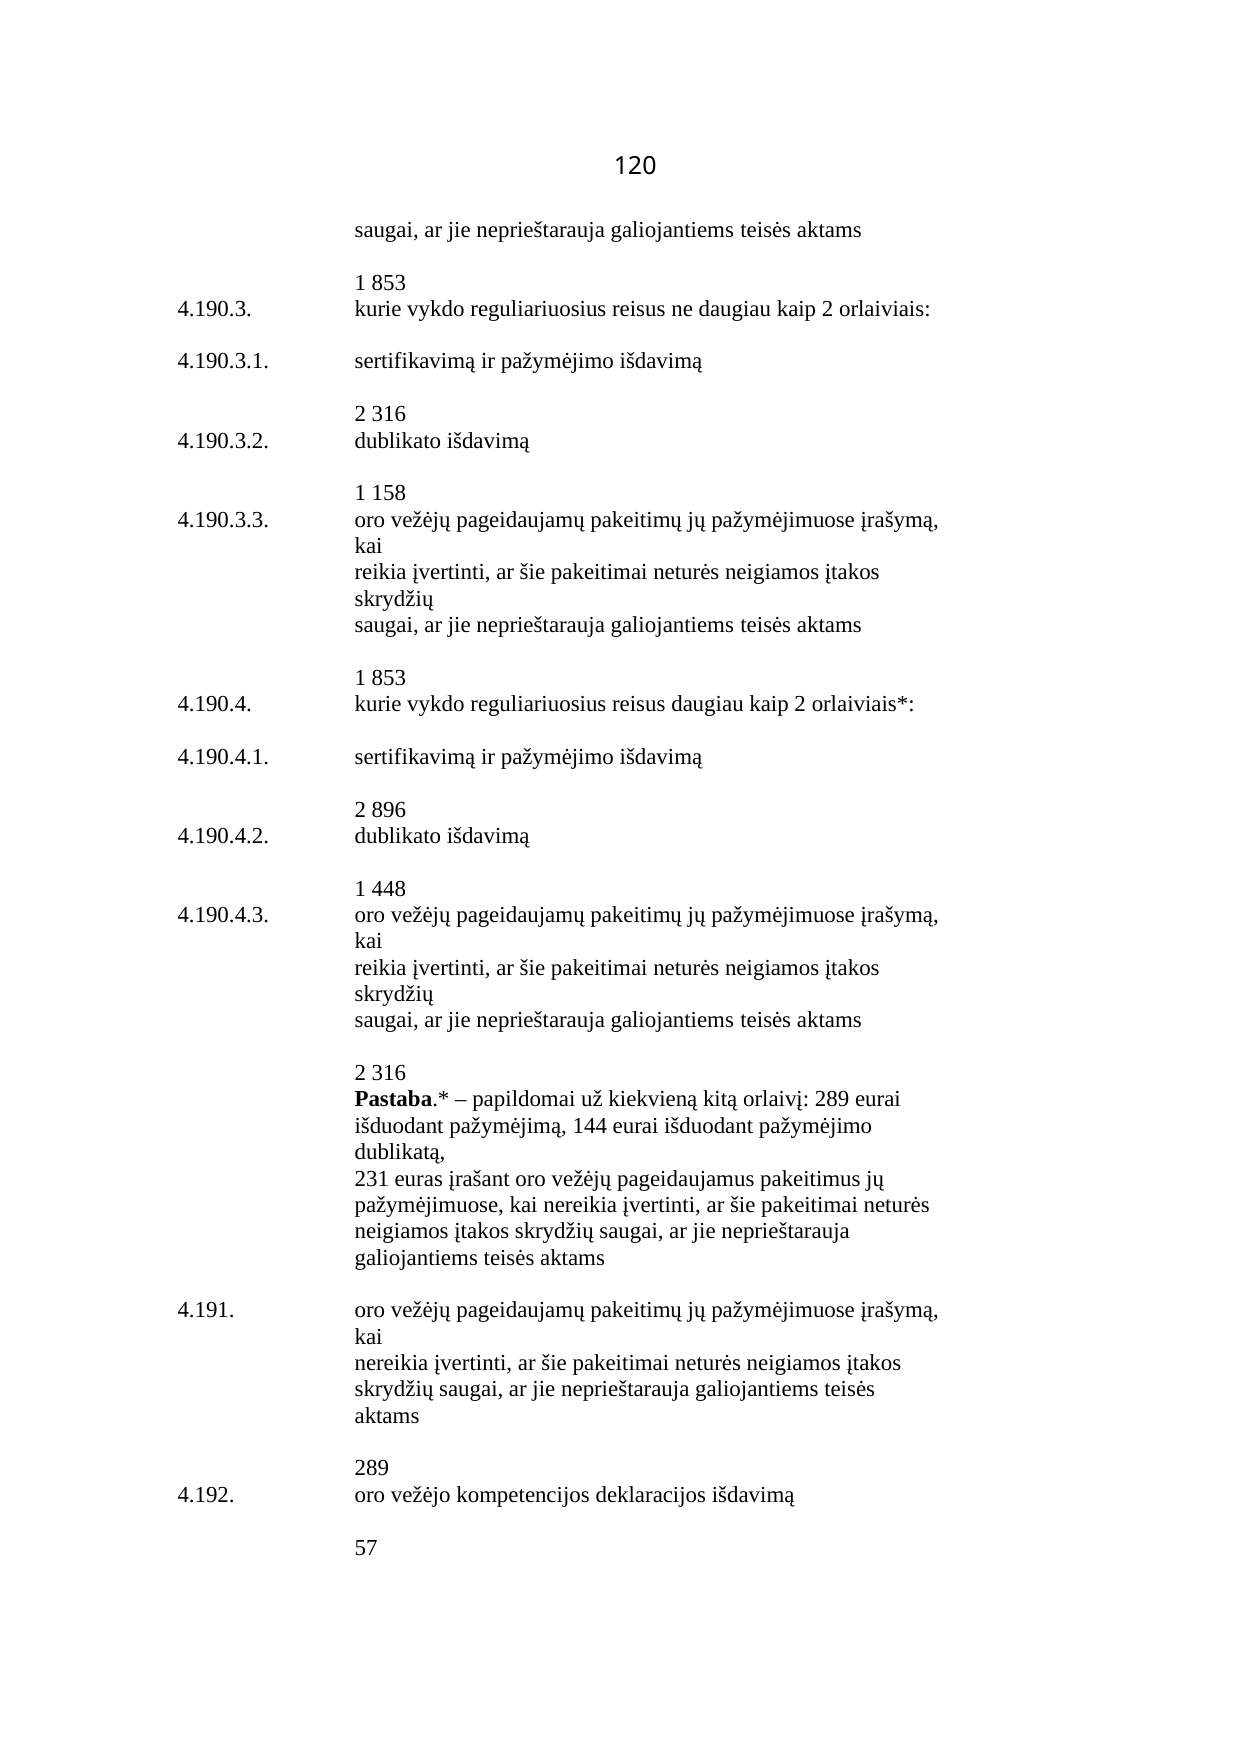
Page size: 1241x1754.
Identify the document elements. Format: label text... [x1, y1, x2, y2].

text reikia įvertinti, ar šie pakeitimai neturės neigiamos įtakos skrydžių [354, 954, 945, 1006]
text 4.191. oro vežėjų pageidaujamų pakeitimų jų pažymėjimuose įrašymą, kai [177, 1296, 945, 1349]
text 4.190.4.3. oro vežėjų pageidaujamų pakeitimų jų pažymėjimuose įrašymą, kai [177, 901, 945, 954]
text saugai, ar jie neprieštarauja galiojantiems teisės aktams 1 853 [354, 216, 945, 295]
text išduodant pažymėjimą, 144 eurai išduodant pažymėjimo dublikatą, [354, 1112, 945, 1164]
text 4.190.4.2. dublikato išdavimą 1 448 [177, 822, 945, 901]
text 4.190.3.2. dublikato išdavimą 1 158 [177, 427, 945, 506]
text pažymėjimuose, kai nereikia įvertinti, ar šie pakeitimai neturės [354, 1191, 945, 1217]
text nereikia įvertinti, ar šie pakeitimai neturės neigiamos įtakos [354, 1349, 945, 1375]
text 4.190.3.1. sertifikavimą ir pažymėjimo išdavimą 2 316 [177, 348, 945, 427]
text 4.190.3. kurie vykdo reguliariuosius reisus ne daugiau kaip 2 orlaiviais: [177, 295, 945, 348]
text 4.192. oro vežėjo kompetencijos deklaracijos išdavimą 57 [177, 1481, 945, 1560]
text reikia įvertinti, ar šie pakeitimai neturės neigiamos įtakos skrydžių [354, 558, 945, 611]
text galiojantiems teisės aktams [354, 1244, 945, 1296]
text Pastaba.* – papildomai už kiekvieną kitą orlaivį: 289 eurai [354, 1086, 945, 1112]
text 4.190.4.1. sertifikavimą ir pažymėjimo išdavimą 2 896 [177, 743, 945, 822]
text neigiamos įtakos skrydžių saugai, ar jie neprieštarauja [354, 1217, 945, 1244]
text saugai, ar jie neprieštarauja galiojantiems teisės aktams 2 316 [354, 1006, 945, 1086]
text 4.190.4. kurie vykdo reguliariuosius reisus daugiau kaip 2 orlaiviais*: [177, 690, 945, 743]
text saugai, ar jie neprieštarauja galiojantiems teisės aktams 1 853 [354, 611, 945, 690]
text 231 euras įrašant oro vežėjų pageidaujamus pakeitimus jų [354, 1164, 945, 1191]
text 4.190.3.3. oro vežėjų pageidaujamų pakeitimų jų pažymėjimuose įrašymą, kai [177, 506, 945, 558]
text skrydžių saugai, ar jie neprieštarauja galiojantiems teisės aktams 289 [354, 1375, 945, 1481]
